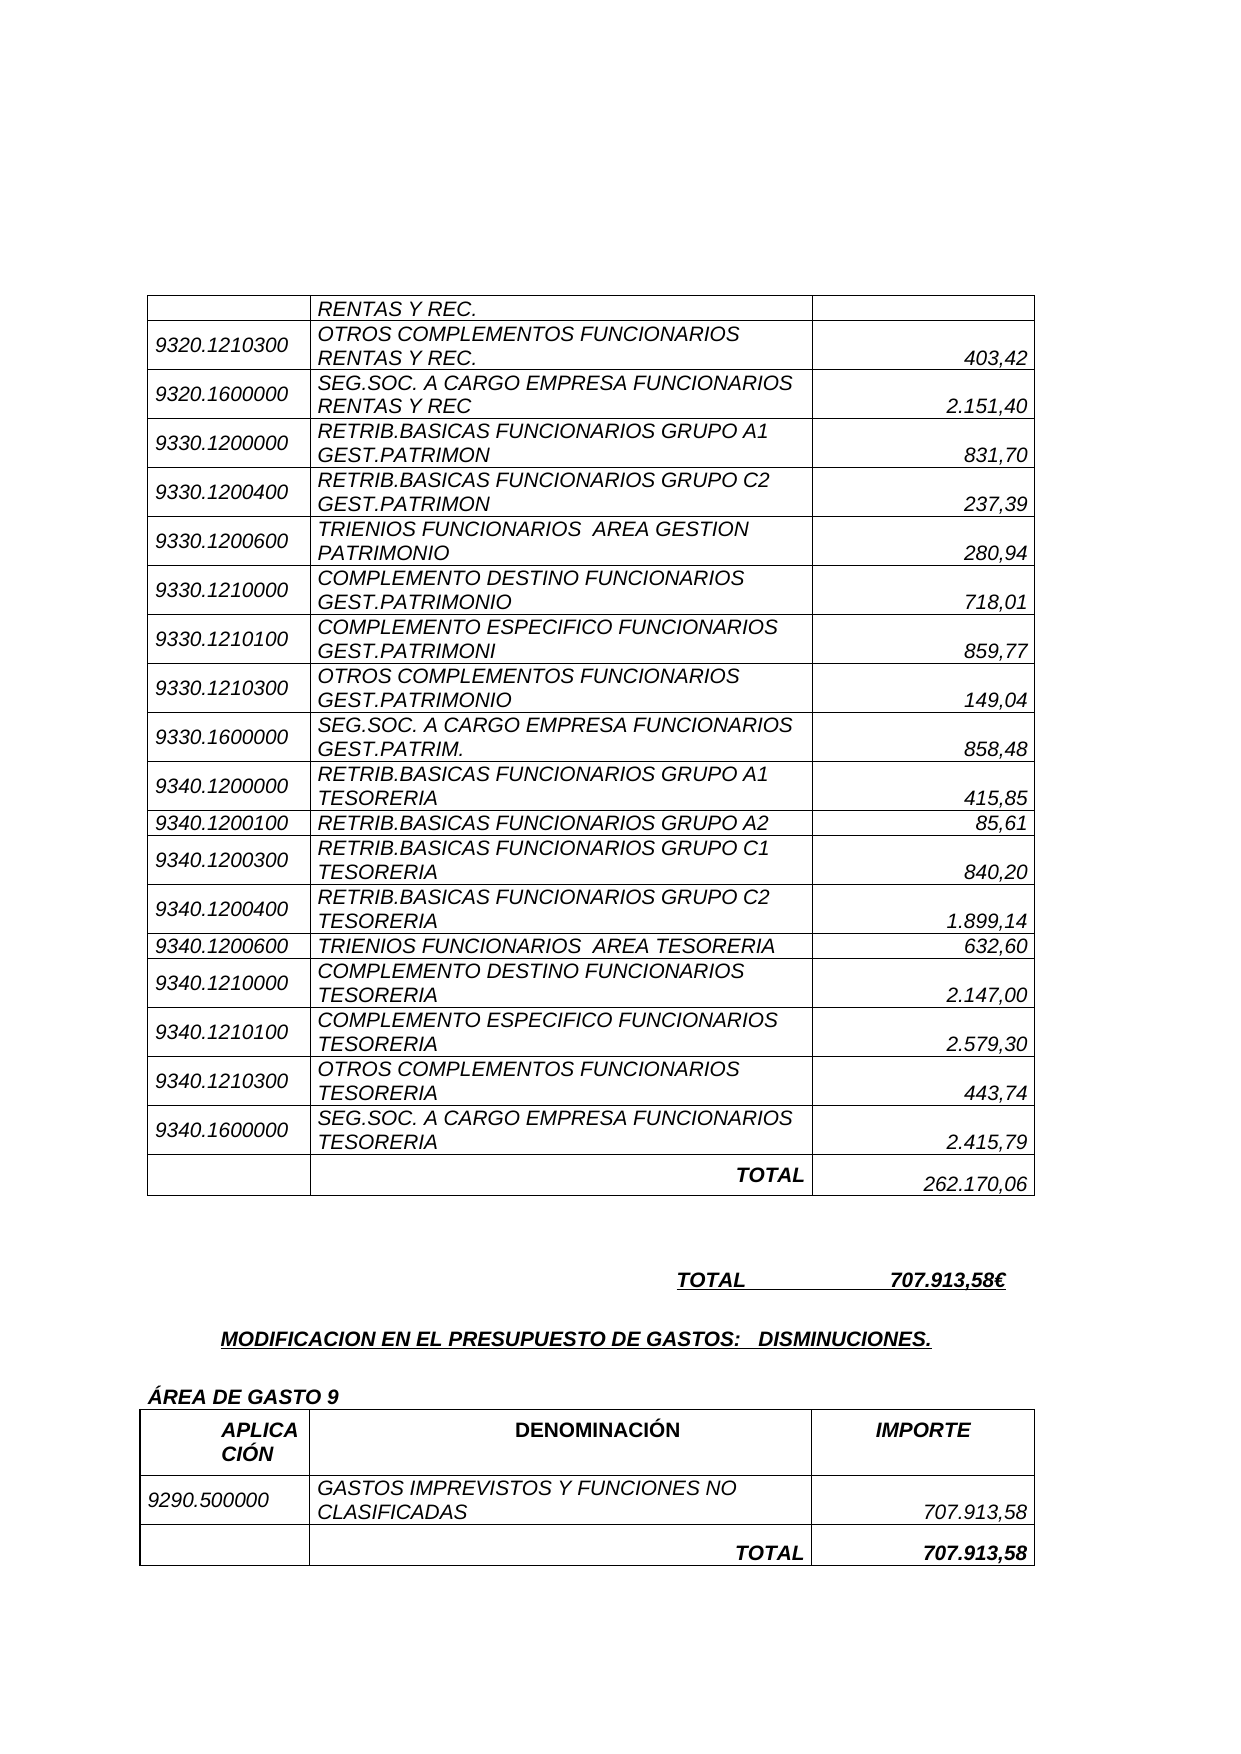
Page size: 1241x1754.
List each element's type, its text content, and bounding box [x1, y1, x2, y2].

table_cell 840,20 [813, 836, 1034, 884]
table_cell 9340.1200100 [148, 811, 310, 835]
table_cell 403,42 [813, 321, 1034, 369]
table_cell 262.170,06 [813, 1155, 1034, 1195]
table_cell 9340.1210100 [148, 1008, 310, 1056]
text TOTAL 707.913,58€ [516, 1268, 1092, 1292]
table_cell SEG.SOC. A CARGO EMPRESA FUNCIONARIOS GEST.PATRIM. [311, 713, 812, 761]
table_cell 1.899,14 [813, 885, 1034, 933]
table_cell TRIENIOS FUNCIONARIOS AREA TESORERIA [311, 934, 812, 958]
table_cell RETRIB.BASICAS FUNCIONARIOS GRUPO C2 TESORERIA [311, 885, 812, 933]
text MODIFICACION EN EL PRESUPUESTO DE GASTOS: DISMINUCIONES. [148, 1327, 1092, 1351]
table_cell 9330.1600000 [148, 713, 310, 761]
table_cell 2.579,30 [813, 1008, 1034, 1056]
table_cell GASTOS IMPREVISTOS Y FUNCIONES NO CLASIFICADAS [310, 1476, 811, 1523]
table_cell [141, 1525, 309, 1565]
table_cell OTROS COMPLEMENTOS FUNCIONARIOS RENTAS Y REC. [311, 321, 812, 369]
table_cell 2.151,40 [813, 370, 1034, 418]
table_cell 9330.1200000 [148, 419, 310, 467]
table_cell SEG.SOC. A CARGO EMPRESA FUNCIONARIOS TESORERIA [311, 1106, 812, 1154]
table_cell RETRIB.BASICAS FUNCIONARIOS GRUPO A2 [311, 811, 812, 835]
table_cell SEG.SOC. A CARGO EMPRESA FUNCIONARIOS RENTAS Y REC [311, 370, 812, 418]
table_header APLICACIÓN [141, 1410, 309, 1474]
table_cell 9320.1210300 [148, 321, 310, 369]
table_cell [148, 1155, 310, 1195]
table_cell 2.415,79 [813, 1106, 1034, 1154]
table_cell RETRIB.BASICAS FUNCIONARIOS GRUPO C1 TESORERIA [311, 836, 812, 884]
table_cell 831,70 [813, 419, 1034, 467]
table_cell RENTAS Y REC. [311, 296, 812, 320]
table_cell [813, 296, 1034, 320]
table_cell 9340.1200400 [148, 885, 310, 933]
table_cell 9340.1200600 [148, 934, 310, 958]
table_cell RETRIB.BASICAS FUNCIONARIOS GRUPO A1 TESORERIA [311, 762, 812, 810]
table_cell 415,85 [813, 762, 1034, 810]
table_cell 9290.500000 [141, 1476, 309, 1523]
table_cell RETRIB.BASICAS FUNCIONARIOS GRUPO A1 GEST.PATRIMON [311, 419, 812, 467]
table_cell 858,48 [813, 713, 1034, 761]
table_cell 9320.1600000 [148, 370, 310, 418]
table_cell TRIENIOS FUNCIONARIOS AREA GESTION PATRIMONIO [311, 517, 812, 565]
table_cell 9330.1210300 [148, 664, 310, 712]
table_cell COMPLEMENTO DESTINO FUNCIONARIOS GEST.PATRIMONIO [311, 566, 812, 614]
table_cell 707.913,58 [812, 1476, 1034, 1523]
table_cell RETRIB.BASICAS FUNCIONARIOS GRUPO C2 GEST.PATRIMON [311, 468, 812, 516]
table_cell 9340.1200000 [148, 762, 310, 810]
table_cell OTROS COMPLEMENTOS FUNCIONARIOS TESORERIA [311, 1057, 812, 1105]
table_cell 2.147,00 [813, 959, 1034, 1007]
table_cell TOTAL [310, 1525, 811, 1565]
table_cell 149,04 [813, 664, 1034, 712]
table_cell COMPLEMENTO ESPECIFICO FUNCIONARIOS TESORERIA [311, 1008, 812, 1056]
table_cell 9340.1210000 [148, 959, 310, 1007]
table_cell 237,39 [813, 468, 1034, 516]
table_cell 9330.1210000 [148, 566, 310, 614]
table_cell 718,01 [813, 566, 1034, 614]
table_cell COMPLEMENTO DESTINO FUNCIONARIOS TESORERIA [311, 959, 812, 1007]
table_cell [148, 296, 310, 320]
table_header IMPORTE [812, 1410, 1034, 1474]
table_cell COMPLEMENTO ESPECIFICO FUNCIONARIOS GEST.PATRIMONI [311, 615, 812, 663]
table_cell TOTAL [311, 1155, 812, 1195]
table_cell 9340.1200300 [148, 836, 310, 884]
table_cell OTROS COMPLEMENTOS FUNCIONARIOS GEST.PATRIMONIO [311, 664, 812, 712]
table_cell 85,61 [813, 811, 1034, 835]
table_cell 707.913,58 [812, 1525, 1034, 1565]
table_cell 859,77 [813, 615, 1034, 663]
table_cell 280,94 [813, 517, 1034, 565]
table_cell 632,60 [813, 934, 1034, 958]
text ÁREA DE GASTO 9 [148, 1385, 1092, 1409]
table_cell 9330.1200400 [148, 468, 310, 516]
table_cell 9330.1210100 [148, 615, 310, 663]
table_cell 9340.1600000 [148, 1106, 310, 1154]
table_cell 9340.1210300 [148, 1057, 310, 1105]
table_header DENOMINACIÓN [310, 1410, 811, 1474]
table_cell 9330.1200600 [148, 517, 310, 565]
table_cell 443,74 [813, 1057, 1034, 1105]
